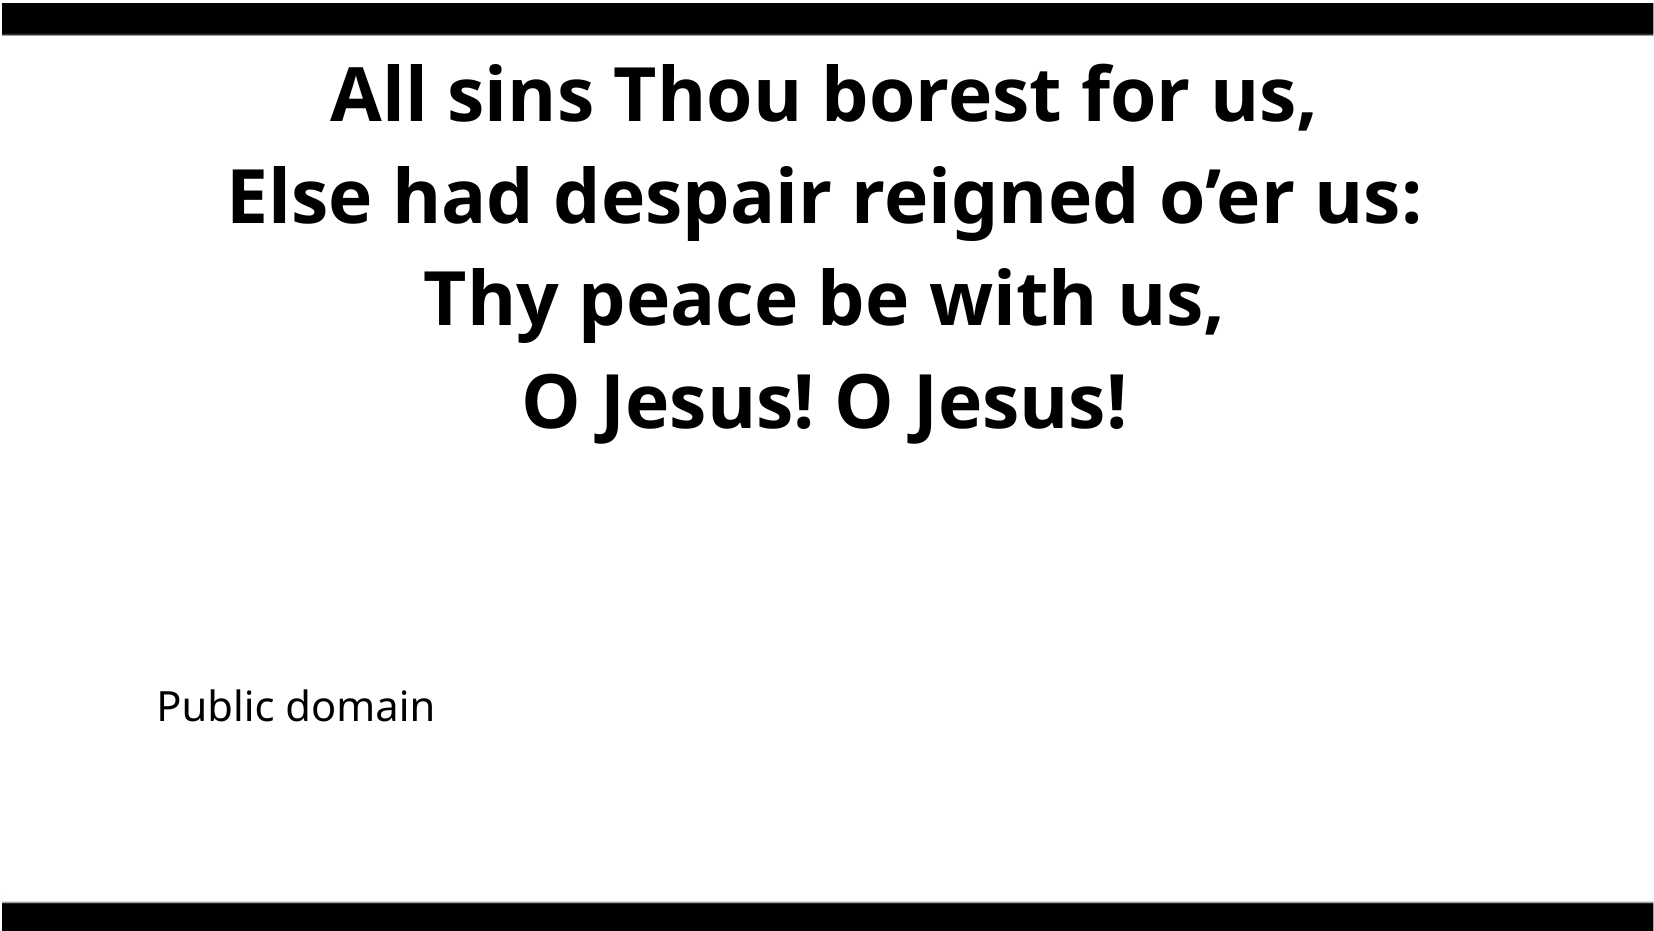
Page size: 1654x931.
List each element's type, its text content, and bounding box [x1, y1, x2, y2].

text_box All sins Thou borest for us, Else had despair reigned o’er us: Thy peace be with us, O Jesus! O Jesus! Public domain [45, 33, 1606, 726]
picture [2, 3, 1654, 931]
